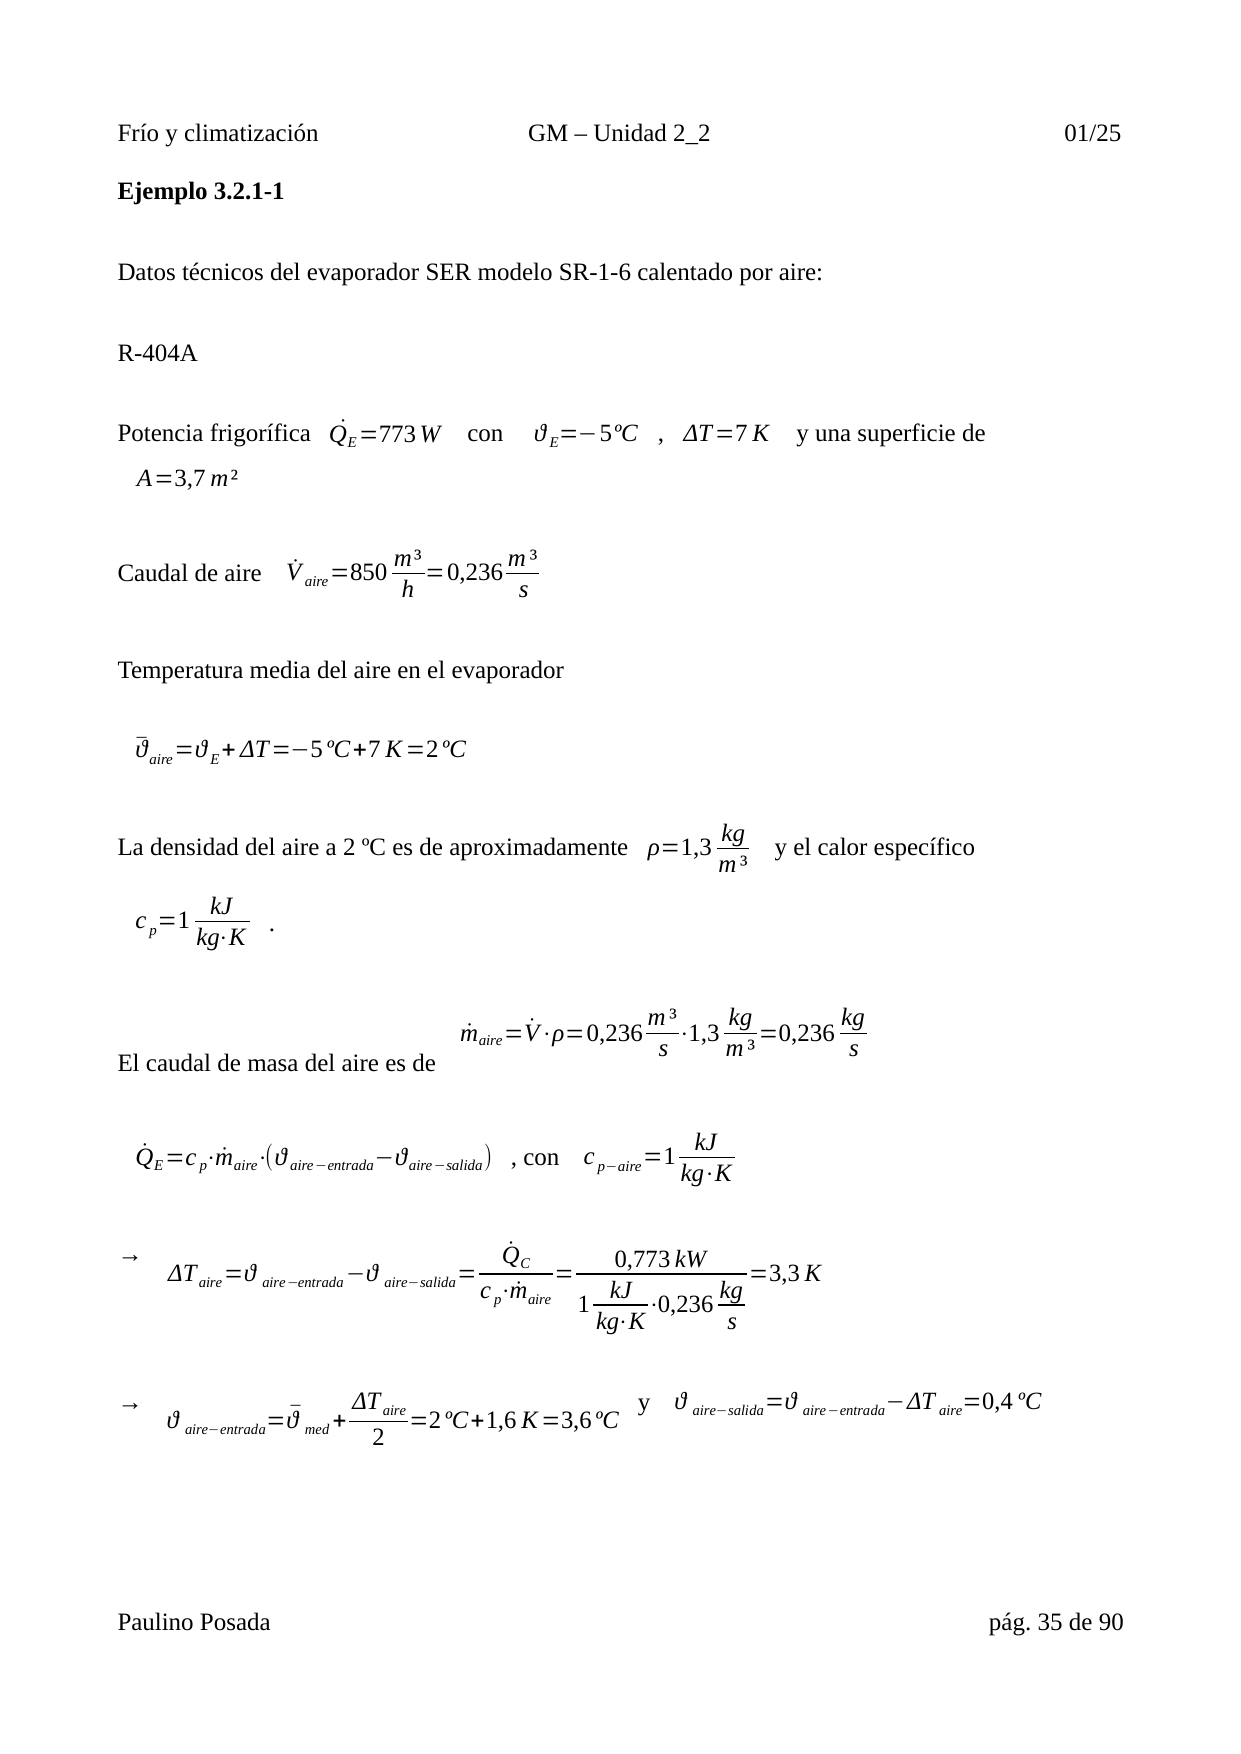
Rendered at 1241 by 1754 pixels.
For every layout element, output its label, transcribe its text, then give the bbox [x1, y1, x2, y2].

text Temperatura media del aire en el evaporador [117, 655, 1123, 684]
text El caudal de masa del aire es de [117, 1003, 1123, 1077]
text La densidad del aire a 2 ºC es de aproximadamente y el calor específico . [117, 819, 1123, 952]
text , con [117, 1129, 1123, 1188]
text R-404A [117, 338, 1123, 366]
text Datos técnicos del evaporador SER modelo SR-1-6 calentado por aire: [117, 257, 1123, 286]
text Caudal de aire [117, 544, 1123, 603]
text → y [117, 1387, 1123, 1451]
text Ejemplo 3.2.1-1 [117, 176, 1123, 205]
text → [117, 1239, 1123, 1335]
text Potencia frigorífica con , y una superficie de [117, 418, 1123, 493]
